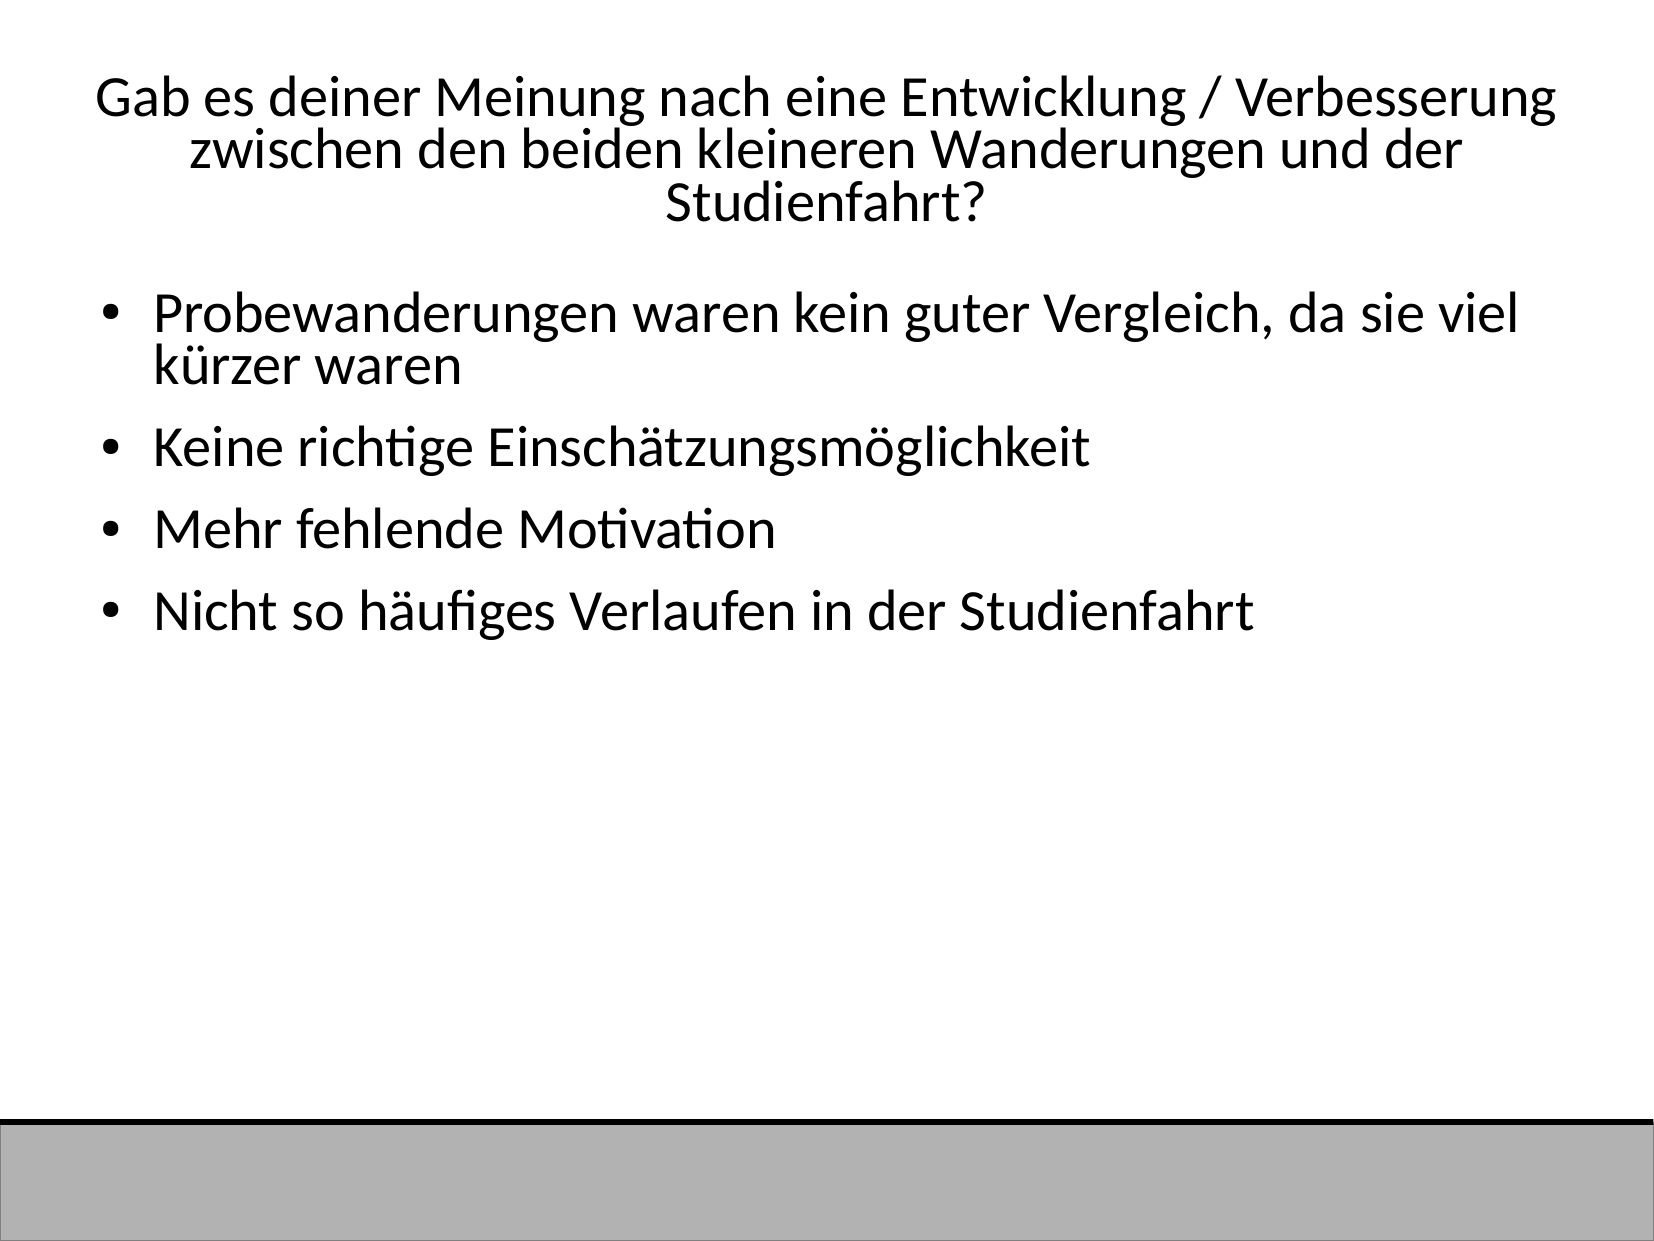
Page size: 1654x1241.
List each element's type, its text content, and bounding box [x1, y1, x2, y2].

list Probewanderungen waren kein guter Vergleich, da sie viel kürzer waren Keine richtige Einschätzungsmöglichkeit Mehr fehlende Motivation Nicht so häufiges Verlaufen in der Studienfahrt [82, 290, 1571, 1109]
title Gab es deiner Meinung nach eine Entwicklung / Verbesserung zwischen den beiden kleineren Wanderungen und der Studienfahrt? [82, 49, 1571, 257]
text_box [0, 1125, 1654, 1241]
